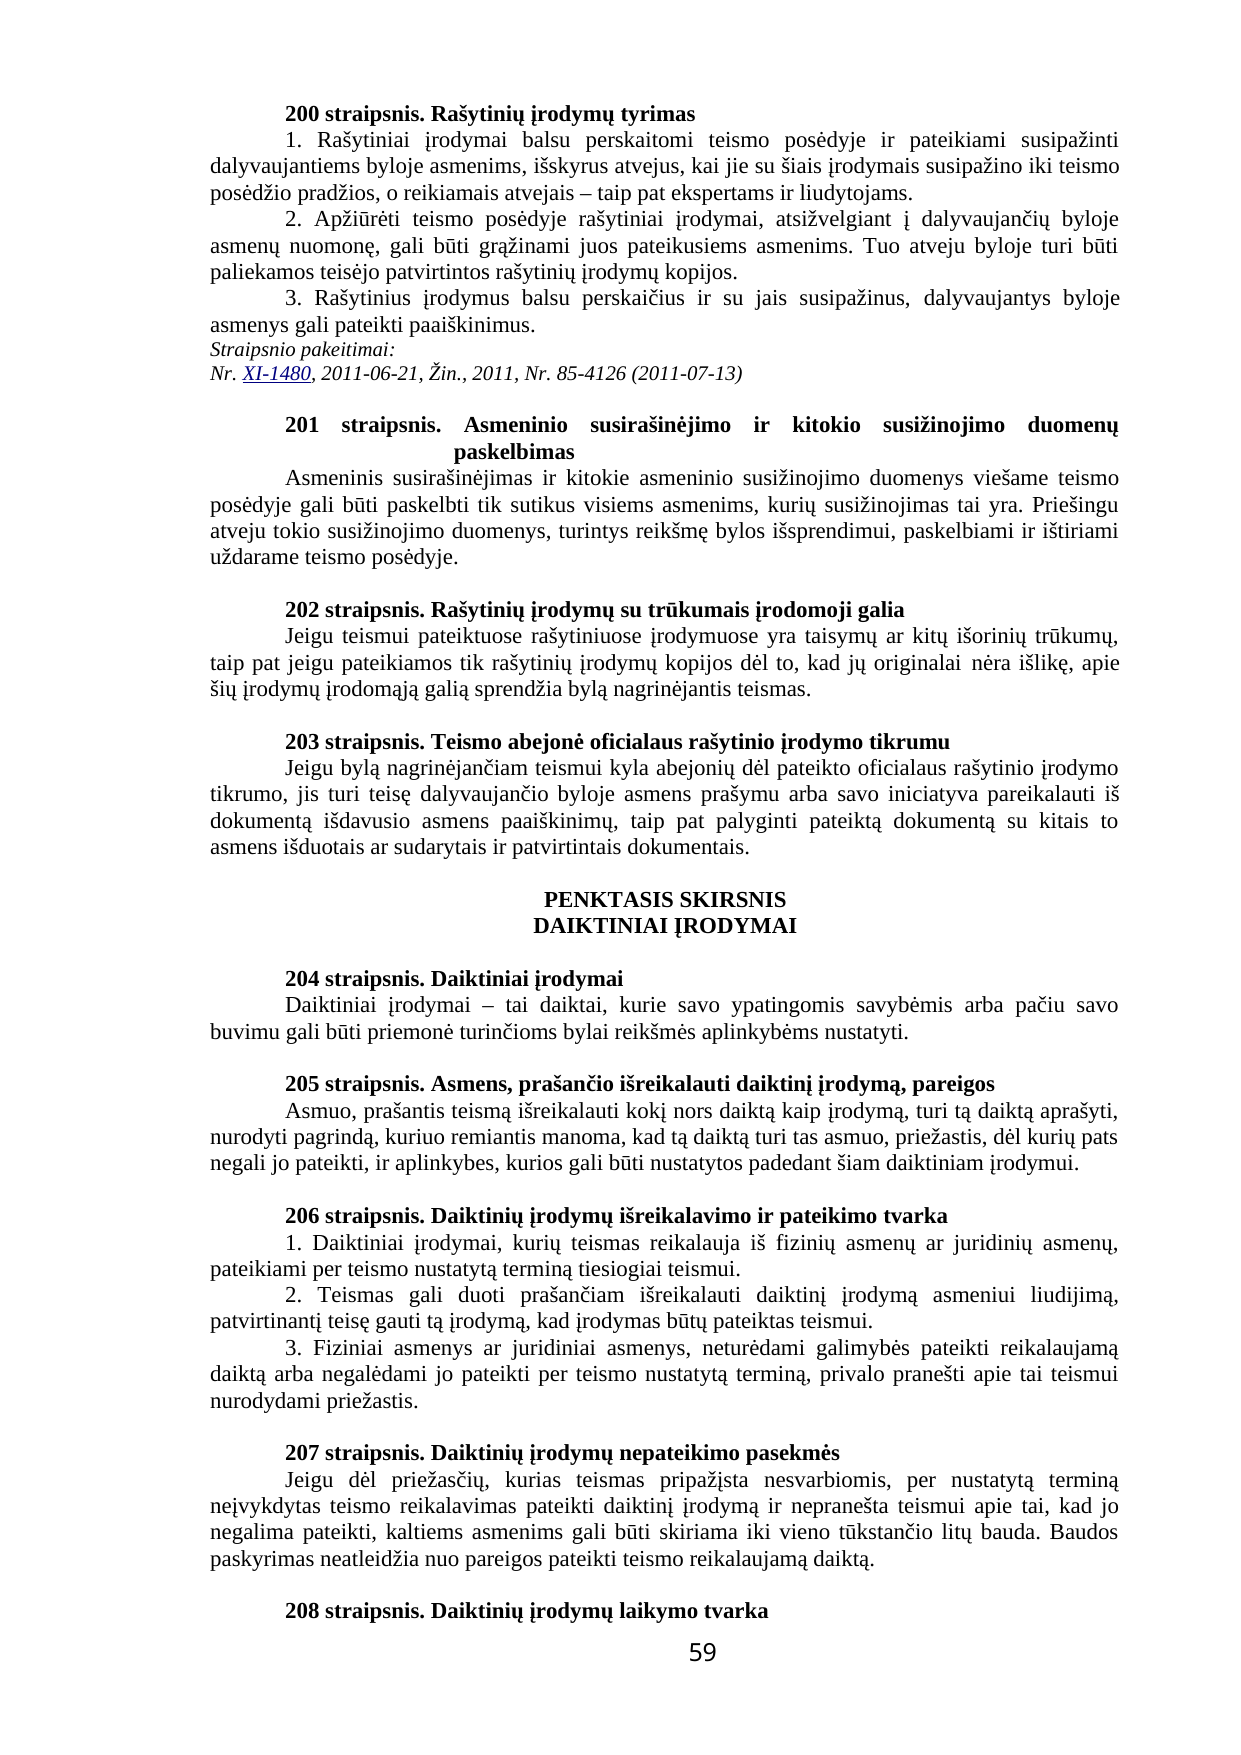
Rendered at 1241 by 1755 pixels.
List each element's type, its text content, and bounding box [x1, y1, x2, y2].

text 205 straipsnis. Asmens, prašančio išreikalauti daiktinį įrodymą, pareigos [210, 1070, 1120, 1097]
text Jeigu dėl priežasčių, kurias teismas pripažįsta nesvarbiomis, per nustatytą terminą neįvykdytas teismo reikalavimas pateikti daiktinį įrodymą ir nepranešta teismui apie tai, kad jo negalima pateikti, kaltiems asmenims gali būti skiriama iki vieno tūkstančio litų bauda. Baudos paskyrimas neatleidžia nuo pareigos pateikti teismo reikalaujamą daiktą. [210, 1466, 1120, 1571]
text Jeigu bylą nagrinėjančiam teismui kyla abejonių dėl pateikto oficialaus rašytinio įrodymo tikrumo, jis turi teisę dalyvaujančio byloje asmens prašymu arba savo iniciatyva pareikalauti iš dokumentą išdavusio asmens paaiškinimų, taip pat palyginti pateiktą dokumentą su kitais to asmens išduotais ar sudarytais ir patvirtintais dokumentais. [210, 754, 1120, 859]
text 207 straipsnis. Daiktinių įrodymų nepateikimo pasekmės [210, 1439, 1120, 1466]
text 3. Rašytinius įrodymus balsu perskaičius ir su jais susipažinus, dalyvaujantys byloje asmenys gali pateikti paaiškinimus. [210, 284, 1120, 337]
text 204 straipsnis. Daiktiniai įrodymai [210, 965, 1120, 991]
text 2. Teismas gali duoti prašančiam išreikalauti daiktinį įrodymą asmeniui liudijimą, patvirtinantį teisę gauti tą įrodymą, kad įrodymas būtų pateiktas teismui. [210, 1281, 1120, 1334]
text 1. Rašytiniai įrodymai balsu perskaitomi teismo posėdyje ir pateikiami susipažinti dalyvaujantiems byloje asmenims, išskyrus atvejus, kai jie su šiais įrodymais susipažino iki teismo posėdžio pradžios, o reikiamais atvejais – taip pat ekspertams ir liudytojams. [210, 126, 1120, 205]
text 201 straipsnis. Asmeninio susirašinėjimo ir kitokio susižinojimo duomenų paskelbimas [285, 412, 1120, 464]
text Asmuo, prašantis teismą išreikalauti kokį nors daiktą kaip įrodymą, turi tą daiktą aprašyti, nurodyti pagrindą, kuriuo remiantis manoma, kad tą daiktą turi tas asmuo, priežastis, dėl kurių pats negali jo pateikti, ir aplinkybes, kurios gali būti nustatytos padedant šiam daiktiniam įrodymui. [210, 1097, 1120, 1176]
text 208 straipsnis. Daiktinių įrodymų laikymo tvarka [210, 1597, 1120, 1624]
text 1. Daiktiniai įrodymai, kurių teismas reikalauja iš fizinių asmenų ar juridinių asmenų, pateikiami per teismo nustatytą terminą tiesiogiai teismui. [210, 1228, 1120, 1281]
text 2. Apžiūrėti teismo posėdyje rašytiniai įrodymai, atsižvelgiant į dalyvaujančių byloje asmenų nuomonę, gali būti grąžinami juos pateikusiems asmenims. Tuo atveju byloje turi būti paliekamos teisėjo patvirtintos rašytinių įrodymų kopijos. [210, 205, 1120, 284]
text Daiktiniai įrodymai – tai daiktai, kurie savo ypatingomis savybėmis arba pačiu savo buvimu gali būti priemonė turinčioms bylai reikšmės aplinkybėms nustatyti. [210, 991, 1120, 1044]
text 202 straipsnis. Rašytinių įrodymų su trūkumais įrodomoji galia [210, 596, 1120, 622]
subtitle Penktasis skirsnis [210, 886, 1120, 912]
text Straipsnio pakeitimai: [210, 337, 1120, 361]
text Daiktiniai įrodymai [210, 912, 1120, 939]
text Jeigu teismui pateiktuose rašytiniuose įrodymuose yra taisymų ar kitų išorinių trūkumų, taip pat jeigu pateikiamos tik rašytinių įrodymų kopijos dėl to, kad jų originalai nėra išlikę, apie šių įrodymų įrodomąją galią sprendžia bylą nagrinėjantis teismas. [210, 622, 1120, 701]
text Asmeninis susirašinėjimas ir kitokie asmeninio susižinojimo duomenys viešame teismo posėdyje gali būti paskelbti tik sutikus visiems asmenims, kurių susižinojimas tai yra. Priešingu atveju tokio susižinojimo duomenys, turintys reikšmę bylos išsprendimui, paskelbiami ir ištiriami uždarame teismo posėdyje. [210, 464, 1120, 570]
text 203 straipsnis. Teismo abejonė oficialaus rašytinio įrodymo tikrumu [210, 728, 1120, 754]
text Nr. XI-1480, 2011-06-21, Žin., 2011, Nr. 85-4126 (2011-07-13) [210, 361, 1120, 385]
text 206 straipsnis. Daiktinių įrodymų išreikalavimo ir pateikimo tvarka [210, 1202, 1120, 1228]
text 3. Fiziniai asmenys ar juridiniai asmenys, neturėdami galimybės pateikti reikalaujamą daiktą arba negalėdami jo pateikti per teismo nustatytą terminą, privalo pranešti apie tai teismui nurodydami priežastis. [210, 1334, 1120, 1413]
text 200 straipsnis. Rašytinių įrodymų tyrimas [210, 100, 1120, 126]
